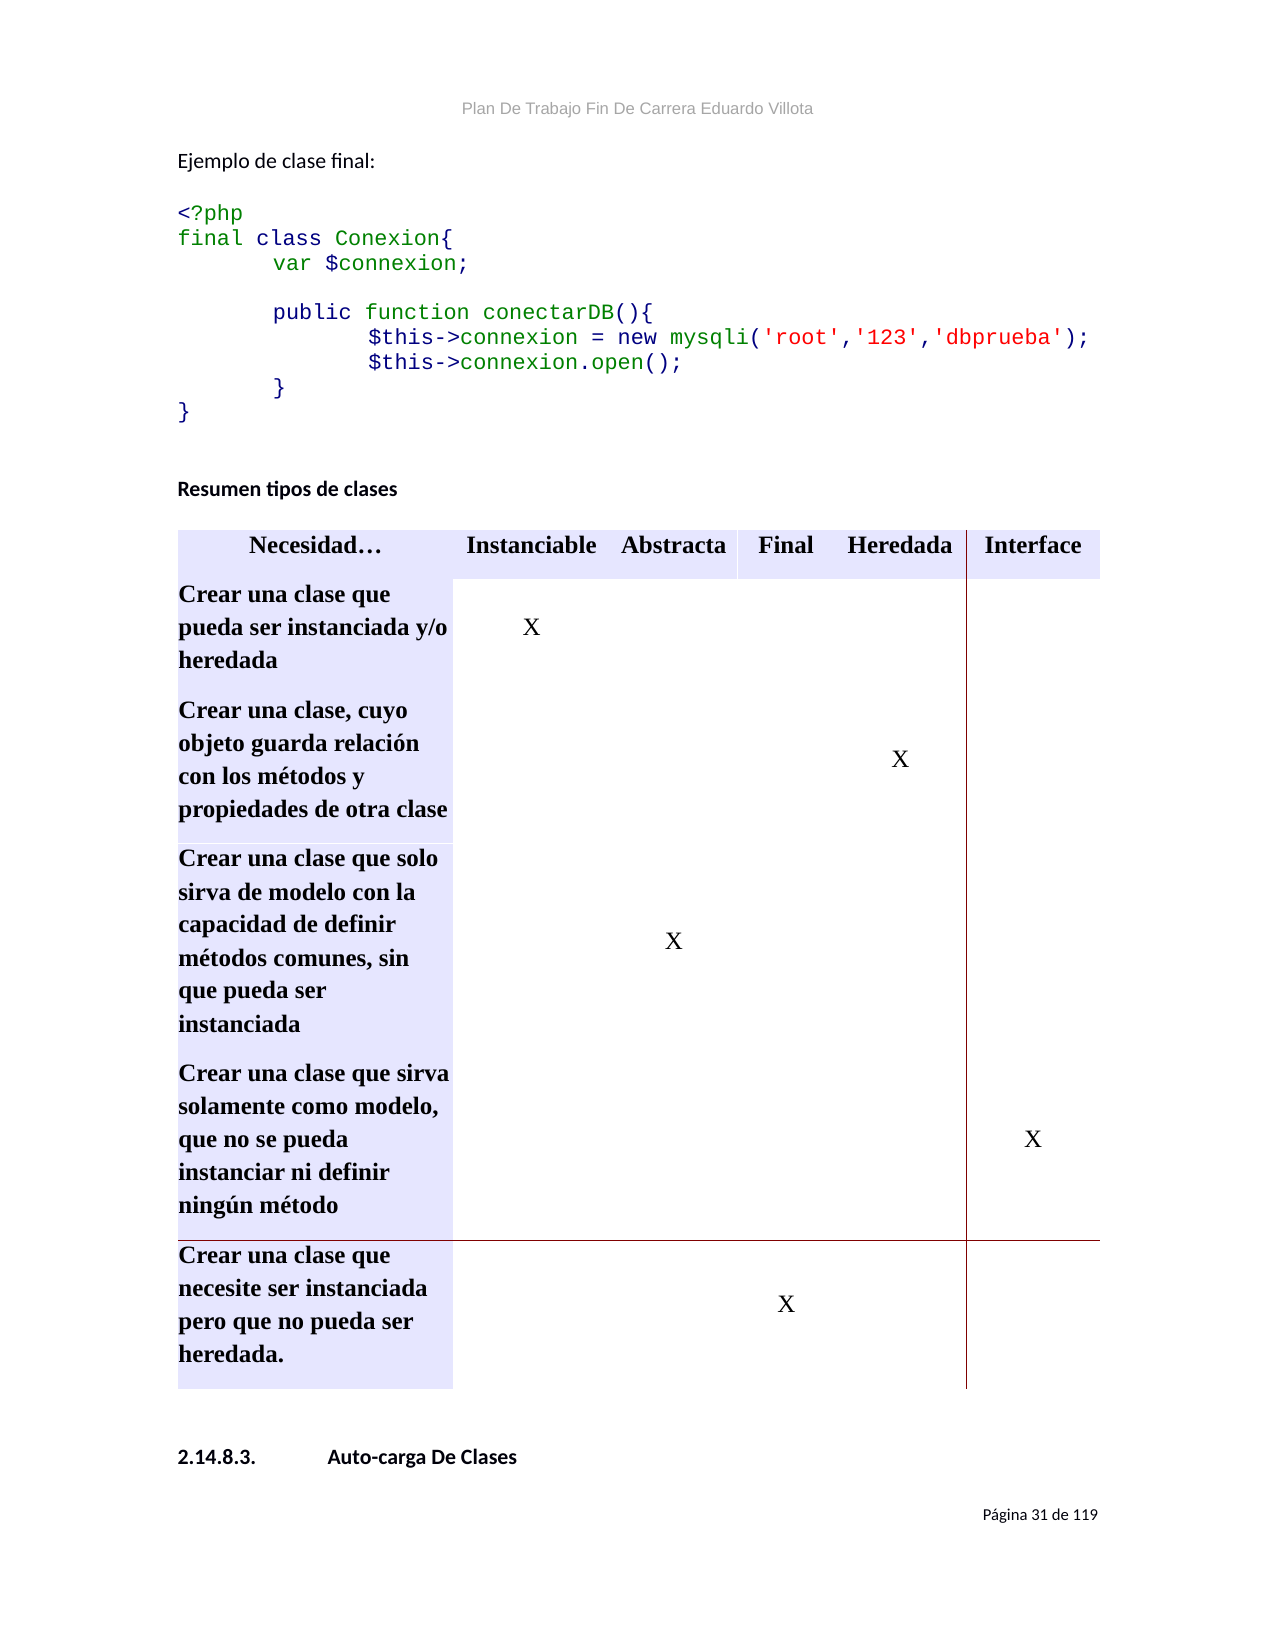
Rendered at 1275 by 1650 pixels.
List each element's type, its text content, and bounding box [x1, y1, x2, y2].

table_cell Crear una clase que pueda ser instanciada y/o heredada [178, 579, 453, 695]
table_cell [967, 579, 1100, 695]
table_header Interface [967, 530, 1100, 579]
table_cell [609, 1241, 737, 1389]
table_cell [967, 695, 1100, 843]
table_cell X [609, 844, 737, 1058]
text Resumen tipos de clases [177, 475, 1098, 502]
table_cell [834, 844, 966, 1058]
table_cell X [967, 1058, 1100, 1240]
table_cell X [453, 579, 609, 695]
text final class Conexion{ [177, 227, 1098, 252]
table_cell [834, 1058, 966, 1240]
table_cell Crear una clase, cuyo objeto guarda relación con los métodos y propiedades de otra clase [178, 695, 453, 843]
table_header Abstracta [609, 530, 737, 579]
table_cell [453, 1058, 609, 1240]
text $this->connexion.open(); [177, 351, 1098, 376]
text 2.14.8.3. Auto-carga De Clases [177, 1443, 1098, 1470]
table_cell [609, 1058, 737, 1240]
table_cell [453, 695, 609, 843]
table_cell [738, 695, 834, 843]
table_cell [609, 579, 737, 695]
text <?php [177, 202, 1098, 227]
table_cell [609, 695, 737, 843]
table_header Necesidad… [178, 530, 453, 579]
table_cell [834, 579, 966, 695]
table_cell [453, 1241, 609, 1389]
text } [177, 376, 1098, 401]
table_cell Crear una clase que solo sirva de modelo con la capacidad de definir métodos comunes, sin que pueda ser instanciada [178, 844, 453, 1058]
table_cell [738, 579, 834, 695]
table_cell [453, 844, 609, 1058]
table_cell Crear una clase que necesite ser instanciada pero que no pueda ser heredada. [178, 1241, 453, 1389]
table_cell [967, 1241, 1100, 1389]
table_cell Crear una clase que sirva solamente como modelo, que no se pueda instanciar ni definir ningún método [178, 1058, 453, 1240]
table_cell [738, 844, 834, 1058]
text var $connexion; [177, 252, 1098, 277]
table_cell [967, 844, 1100, 1058]
text } [177, 401, 1098, 425]
table_cell X [738, 1241, 834, 1389]
table_cell [834, 1241, 966, 1389]
table_header Instanciable [453, 530, 609, 579]
text $this->connexion = new mysqli('root','123','dbprueba'); [177, 326, 1098, 351]
table_cell [738, 1058, 834, 1240]
table_cell X [834, 695, 966, 843]
table_header Heredada [834, 530, 966, 579]
table_header Final [738, 530, 834, 579]
text Ejemplo de clase final: [177, 148, 1098, 174]
text public function conectarDB(){ [177, 301, 1098, 326]
